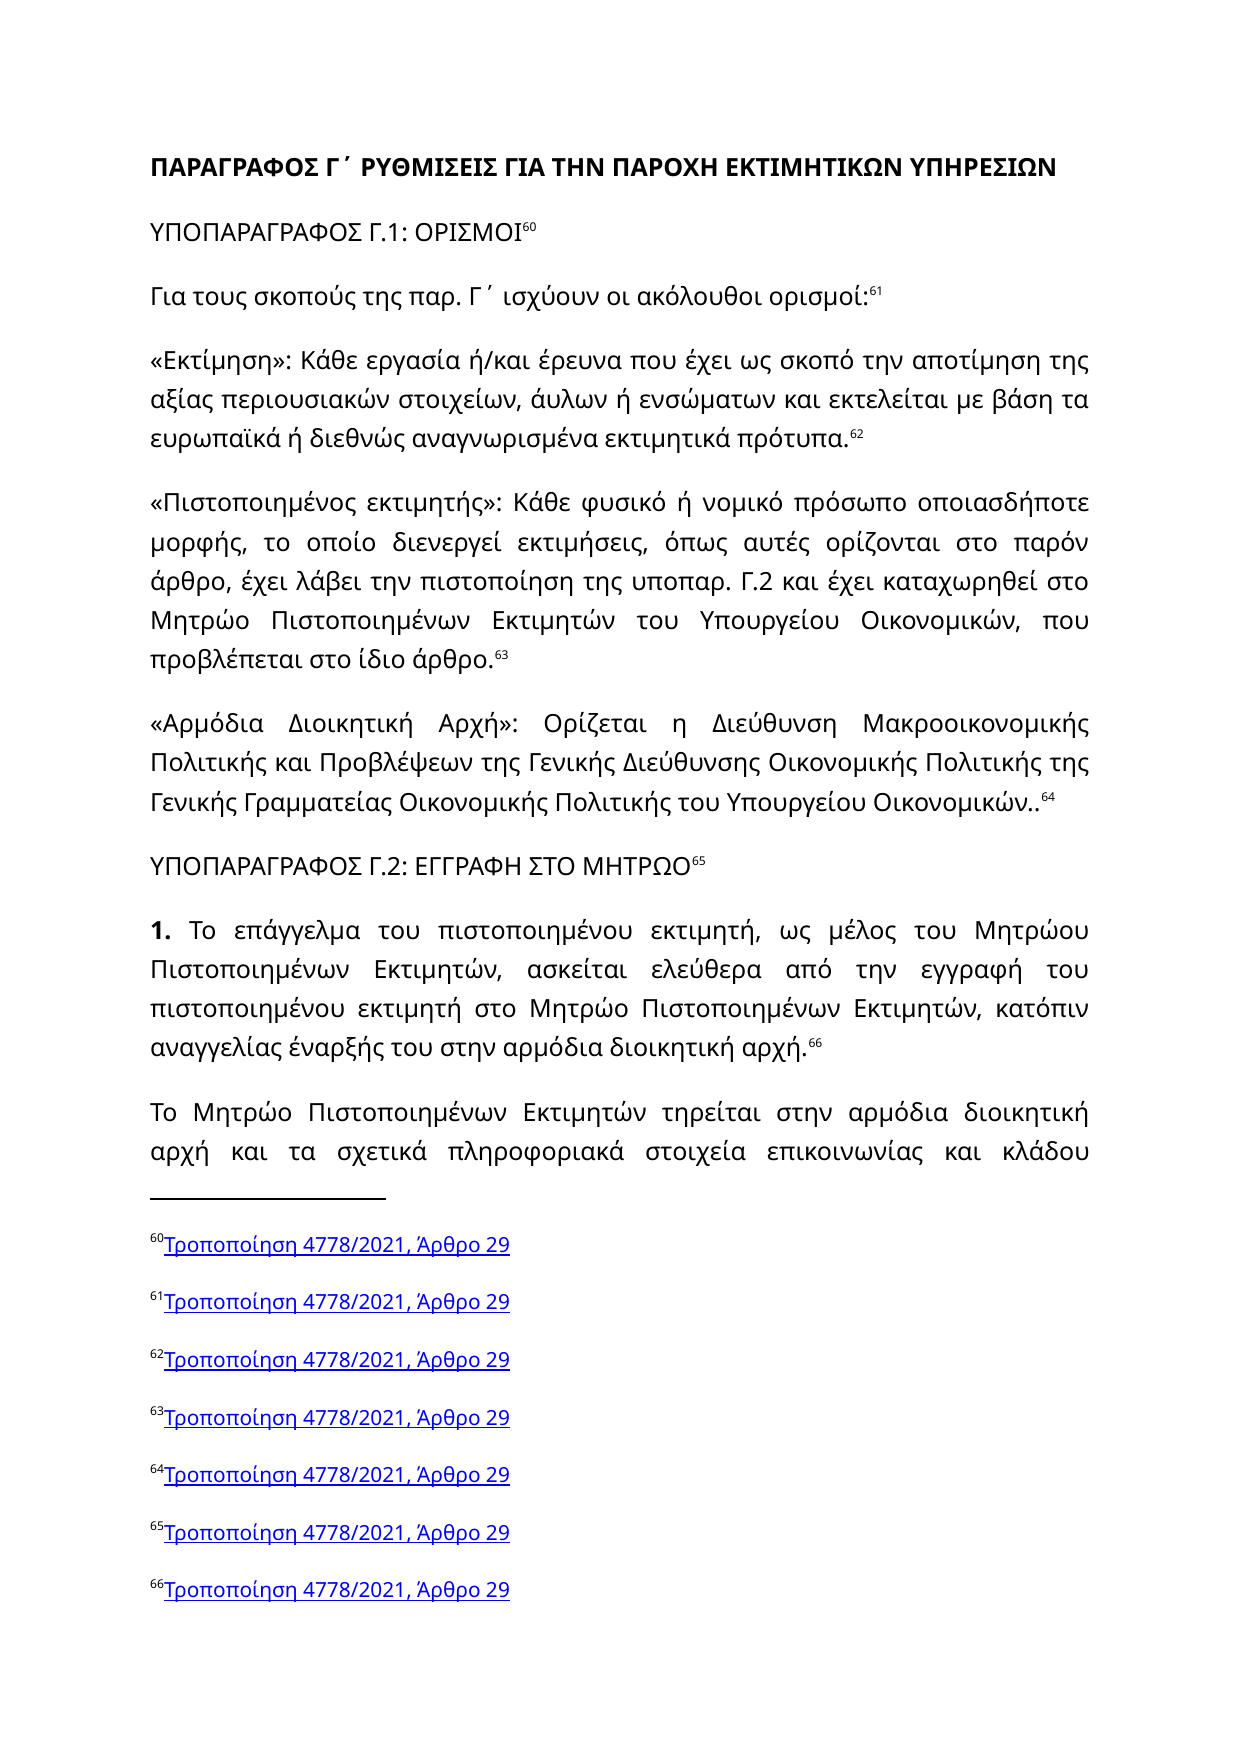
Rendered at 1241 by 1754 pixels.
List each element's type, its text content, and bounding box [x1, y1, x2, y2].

text Το Μητρώο Πιστοποιημένων Εκτιμητών τηρείται στην αρμόδια διοικητική αρχή και τα σχετικά πληροφοριακά στοιχεία επικοινωνίας και κλάδου [150, 1094, 1090, 1167]
text Τροποποίηση 4778/2021, Άρθρο 29 [150, 1518, 1090, 1546]
text Τροποποίηση 4778/2021, Άρθρο 29 [150, 1345, 1090, 1373]
text 1. Το επάγγελμα του πιστοποιημένου εκτιμητή, ως μέλος του Μητρώου Πιστοποιημένων Εκτιμητών, ασκείται ελεύθερα από την εγγραφή του πιστοποιημένου εκτιμητή στο Μητρώο Πιστοποιημένων Εκτιμητών, κατόπιν αναγγελίας έναρξής του στην αρμόδια διοικητική αρχή. [150, 912, 1090, 1064]
text «Πιστοποιημένος εκτιμητής»: Κάθε φυσικό ή νομικό πρόσωπο οποιασδήποτε μορφής, το οποίο διενεργεί εκτιμήσεις, όπως αυτές ορίζονται στο παρόν άρθρο, έχει λάβει την πιστοποίηση της υποπαρ. Γ.2 και έχει καταχωρηθεί στο Μητρώο Πιστοποιημένων Εκτιμητών του Υπουργείου Οικονομικών, που προβλέπεται στο ίδιο άρθρο. [150, 485, 1090, 676]
text Τροποποίηση 4778/2021, Άρθρο 29 [150, 1576, 1090, 1604]
text Τροποποίηση 4778/2021, Άρθρο 29 [150, 1460, 1090, 1489]
text Τροποποίηση 4778/2021, Άρθρο 29 [150, 1230, 1090, 1258]
text ΠΑΡΑΓΡΑΦΟΣ Γ΄ ΡΥΘΜΙΣΕΙΣ ΓΙΑ ΤΗΝ ΠΑΡΟΧΗ ΕΚΤΙΜΗΤΙΚΩΝ ΥΠΗΡΕΣΙΩΝ [150, 150, 1090, 184]
text «Εκτίμηση»: Κάθε εργασία ή/και έρευνα που έχει ως σκοπό την αποτίμηση της αξίας περιουσιακών στοιχείων, άυλων ή ενσώματων και εκτελείται με βάση τα ευρωπαϊκά ή διεθνώς αναγνωρισμένα εκτιμητικά πρότυπα. [150, 342, 1090, 455]
text Τροποποίηση 4778/2021, Άρθρο 29 [150, 1403, 1090, 1431]
text ΥΠΟΠΑΡΑΓΡΑΦΟΣ Γ.2: ΕΓΓΡΑΦΗ ΣΤΟ ΜΗΤΡΩΟ [150, 848, 1090, 882]
text ΥΠΟΠΑΡΑΓΡΑΦΟΣ Γ.1: ΟΡΙΣΜΟΙ [150, 214, 1090, 248]
text «Αρμόδια Διοικητική Αρχή»: Ορίζεται η Διεύθυνση Μακροοικονομικής Πολιτικής και Προβλέψεων της Γενικής Διεύθυνσης Οικονομικής Πολιτικής της Γενικής Γραμματείας Οικονομικής Πολιτικής του Υπουργείου Οικονομικών.. [150, 706, 1090, 818]
text Για τους σκοπούς της παρ. Γ΄ ισχύουν οι ακόλουθοι ορισμοί: [150, 278, 1090, 312]
text Τροποποίηση 4778/2021, Άρθρο 29 [150, 1287, 1090, 1316]
